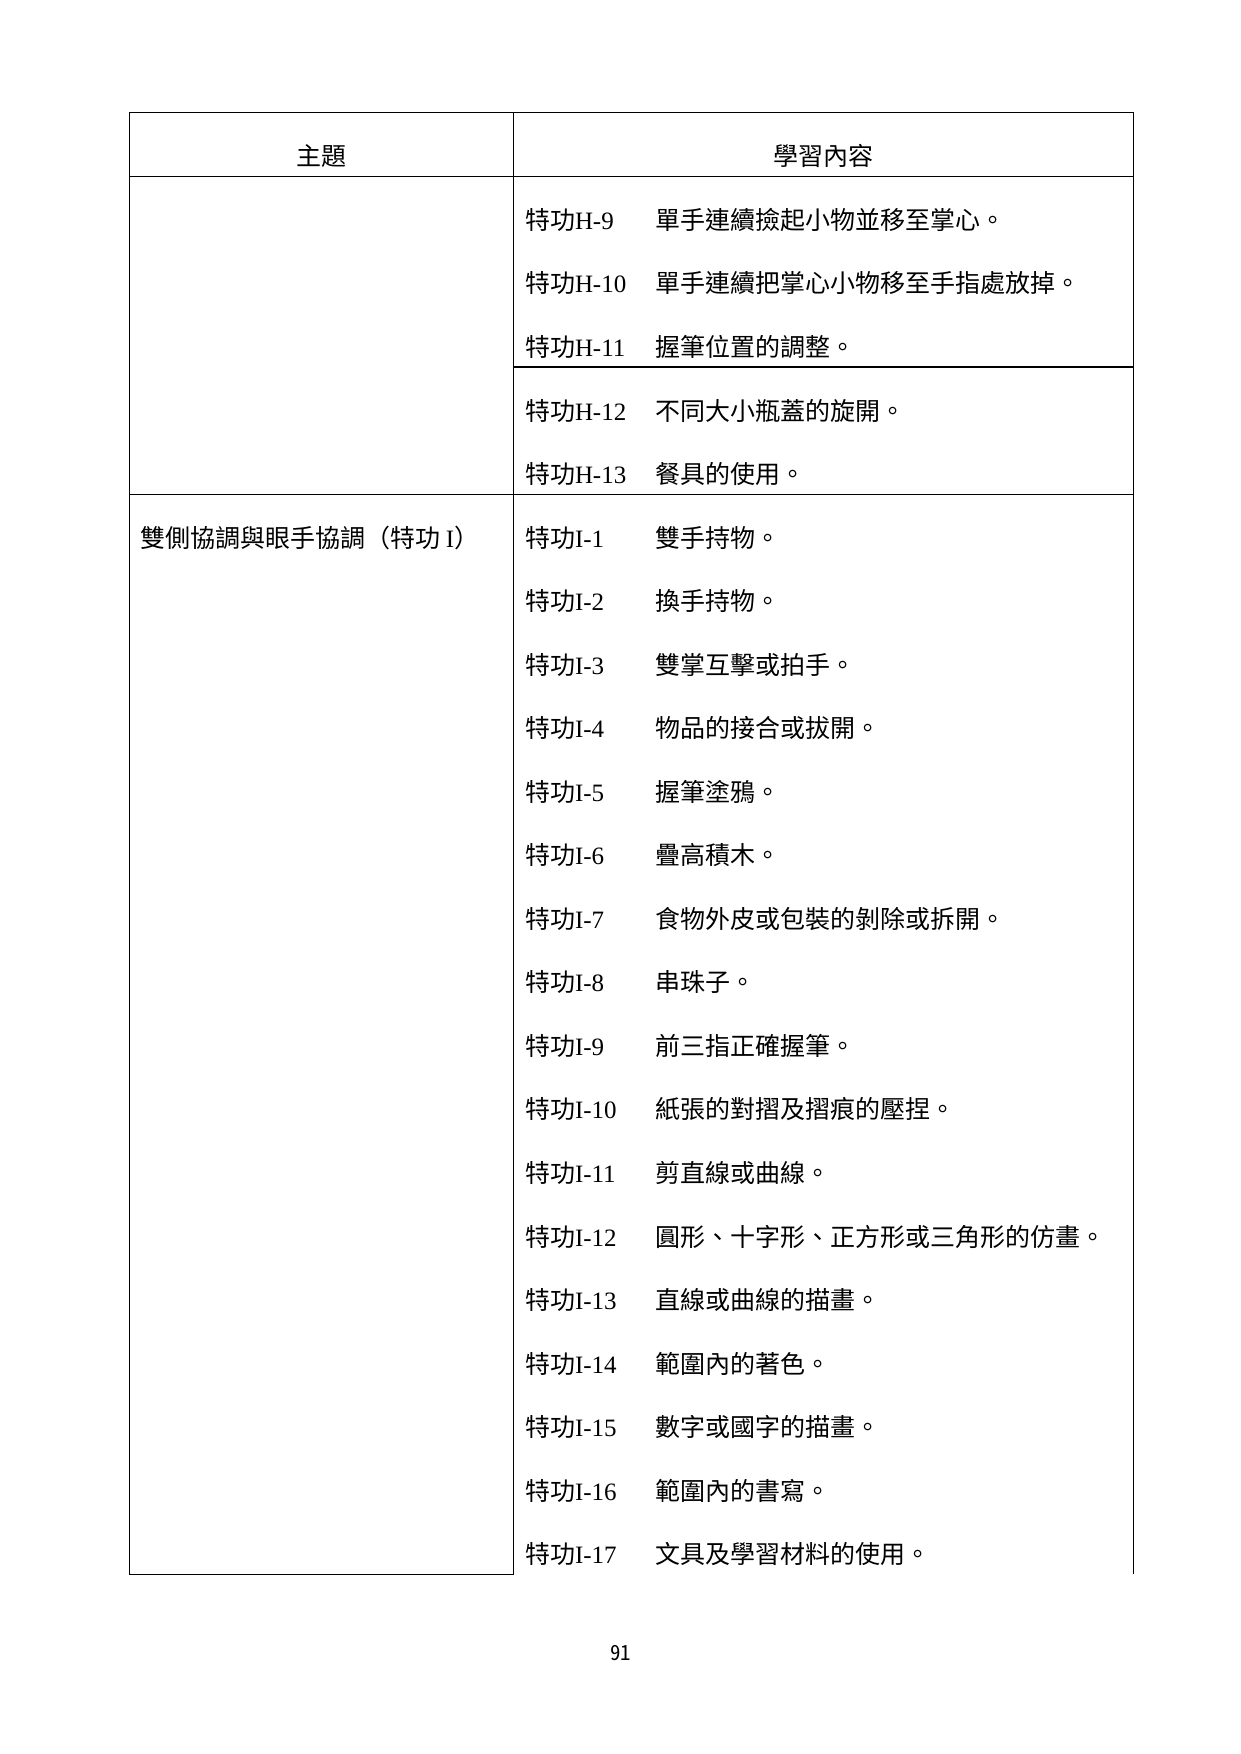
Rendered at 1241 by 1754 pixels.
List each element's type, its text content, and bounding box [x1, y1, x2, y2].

table_cell 握筆塗鴉。 [644, 748, 1133, 811]
table_cell 單手連續撿起小物並移至掌心。 [644, 177, 1133, 239]
table_cell 前三指正確握筆。 [644, 1002, 1133, 1065]
table_cell 雙手持物。 [644, 495, 1133, 557]
table_header 主題 [130, 113, 513, 176]
table_cell 特功I-9 [514, 1002, 644, 1065]
table_cell 餐具的使用。 [644, 430, 1133, 493]
table_cell 數字或國字的描畫。 [644, 1383, 1133, 1447]
table_cell 物品的接合或拔開。 [644, 684, 1133, 748]
table_cell 特功I-4 [514, 684, 644, 748]
table_cell 圓形、十字形、正方形或三角形的仿畫。 [644, 1193, 1133, 1256]
table_cell 串珠子。 [644, 938, 1133, 1002]
table_cell 特功I-5 [514, 748, 644, 811]
table_cell 特功I-2 [514, 557, 644, 621]
table_cell 換手持物。 [644, 557, 1133, 621]
table_cell 範圍內的書寫。 [644, 1447, 1133, 1510]
table_cell 剪直線或曲線。 [644, 1129, 1133, 1192]
table_cell 不同大小瓶蓋的旋開。 [644, 368, 1133, 430]
table_cell 特功I-7 [514, 875, 644, 938]
table_cell 特功I-14 [514, 1320, 644, 1383]
table_header 學習內容 [514, 113, 1133, 176]
table_cell 特功I-8 [514, 938, 644, 1002]
table_cell 直線或曲線的描畫。 [644, 1256, 1133, 1319]
table_cell 特功H-13 [514, 430, 644, 493]
table_cell 紙張的對摺及摺痕的壓捏。 [644, 1065, 1133, 1129]
table_cell 特功H-11 [514, 303, 644, 366]
table_cell 特功H-10 [514, 239, 644, 303]
table_cell 食物外皮或包裝的剝除或拆開。 [644, 875, 1133, 938]
table_cell 範圍內的著色。 [644, 1320, 1133, 1383]
table_cell 特功I-12 [514, 1193, 644, 1256]
table_cell 文具及學習材料的使用。 [644, 1510, 1133, 1574]
table_cell 握筆位置的調整。 [644, 303, 1133, 366]
table_cell 特功I-3 [514, 621, 644, 684]
table_cell 特功H-12 [514, 368, 644, 430]
table_cell 特功I-15 [514, 1383, 644, 1447]
table_cell 特功I-13 [514, 1256, 644, 1319]
table_cell 特功I-11 [514, 1129, 644, 1192]
table_cell 雙掌互擊或拍手。 [644, 621, 1133, 684]
table_cell 疊高積木。 [644, 811, 1133, 875]
table_cell 特功I-6 [514, 811, 644, 875]
table_cell 單手連續把掌心小物移至手指處放掉。 [644, 239, 1133, 303]
table_cell 特功I-1 [514, 495, 644, 557]
table_cell [130, 177, 513, 493]
table_cell 雙側協調與眼手協調（特功I） [130, 495, 513, 1574]
table_cell 特功H-9 [514, 177, 644, 239]
table_cell 特功I-10 [514, 1065, 644, 1129]
table_cell 特功I-17 [514, 1510, 644, 1574]
table_cell 特功I-16 [514, 1447, 644, 1510]
